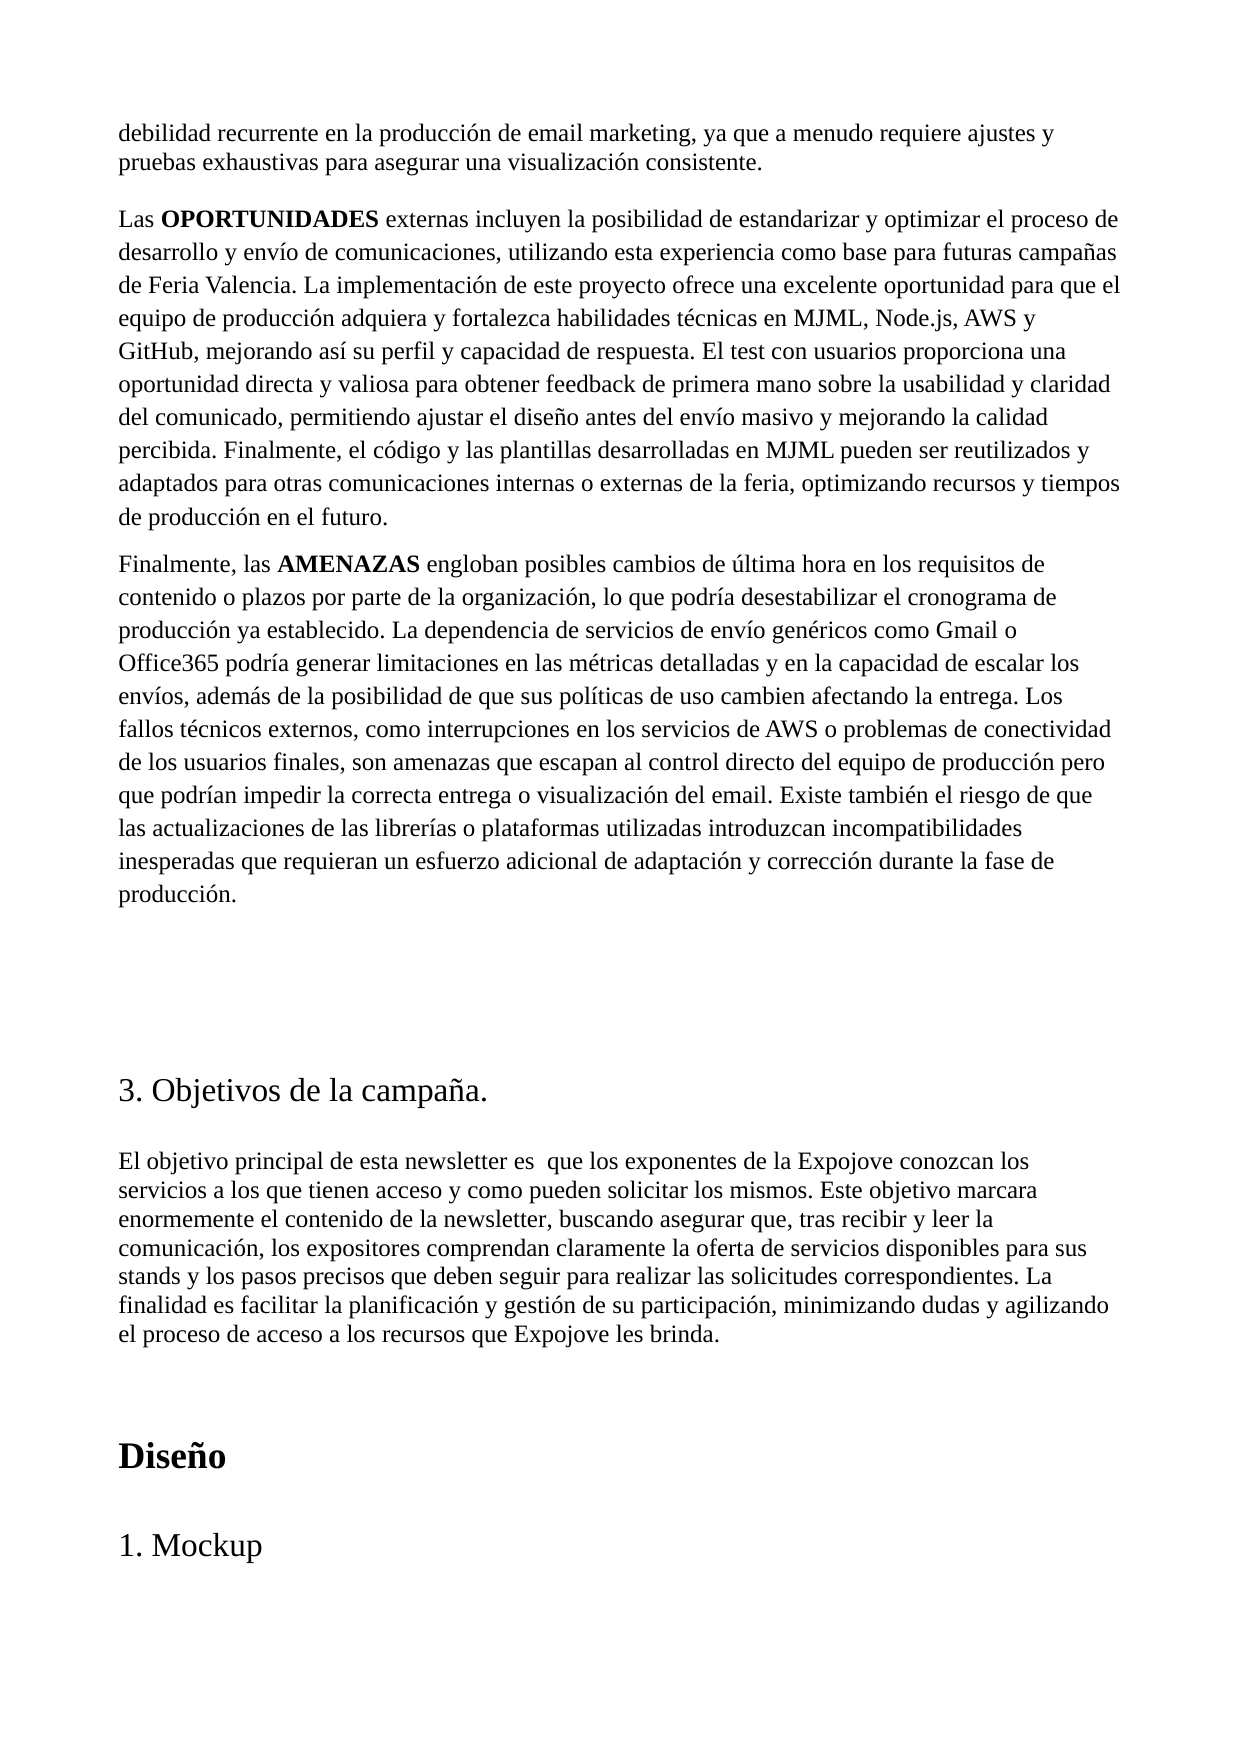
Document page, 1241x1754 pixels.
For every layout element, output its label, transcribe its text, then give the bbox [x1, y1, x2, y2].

text Finalmente, las AMENAZAS engloban posibles cambios de última hora en los requisitos de contenido o plazos por parte de la organización, lo que podría desestabilizar el cronograma de producción ya establecido. La dependencia de servicios de envío genéricos como Gmail o Office365 podría generar limitaciones en las métricas detalladas y en la capacidad de escalar los envíos, además de la posibilidad de que sus políticas de uso cambien afectando la entrega. Los fallos técnicos externos, como interrupciones en los servicios de AWS o problemas de conectividad de los usuarios finales, son amenazas que escapan al control directo del equipo de producción pero que podrían impedir la correcta entrega o visualización del email. Existe también el riesgo de que las actualizaciones de las librerías o plataformas utilizadas introduzcan incompatibilidades inesperadas que requieran un esfuerzo adicional de adaptación y corrección durante la fase de producción. [118, 549, 1122, 908]
text El objetivo principal de esta newsletter es que los exponentes de la Expojove conozcan los servicios a los que tienen acceso y como pueden solicitar los mismos. Este objetivo marcara enormemente el contenido de la newsletter, buscando asegurar que, tras recibir y leer la comunicación, los expositores comprendan claramente la oferta de servicios disponibles para sus stands y los pasos precisos que deben seguir para realizar las solicitudes correspondientes. La finalidad es facilitar la planificación y gestión de su participación, minimizando dudas y agilizando el proceso de acceso a los recursos que Expojove les brinda. [118, 1146, 1122, 1348]
text Las OPORTUNIDADES externas incluyen la posibilidad de estandarizar y optimizar el proceso de desarrollo y envío de comunicaciones, utilizando esta experiencia como base para futuras campañas de Feria Valencia. La implementación de este proyecto ofrece una excelente oportunidad para que el equipo de producción adquiera y fortalezca habilidades técnicas en MJML, Node.js, AWS y GitHub, mejorando así su perfil y capacidad de respuesta. El test con usuarios proporciona una oportunidad directa y valiosa para obtener feedback de primera mano sobre la usabilidad y claridad del comunicado, permitiendo ajustar el diseño antes del envío masivo y mejorando la calidad percibida. Finalmente, el código y las plantillas desarrolladas en MJML pueden ser reutilizados y adaptados para otras comunicaciones internas o externas de la feria, optimizando recursos y tiempos de producción en el futuro. [118, 204, 1122, 530]
text 3. Objetivos de la campaña. [118, 1070, 1122, 1108]
text Diseño [118, 1434, 1122, 1477]
text debilidad recurrente en la producción de email marketing, ya que a menudo requiere ajustes y pruebas exhaustivas para asegurar una visualización consistente. [118, 118, 1122, 176]
text 1. Mockup [118, 1525, 1122, 1563]
